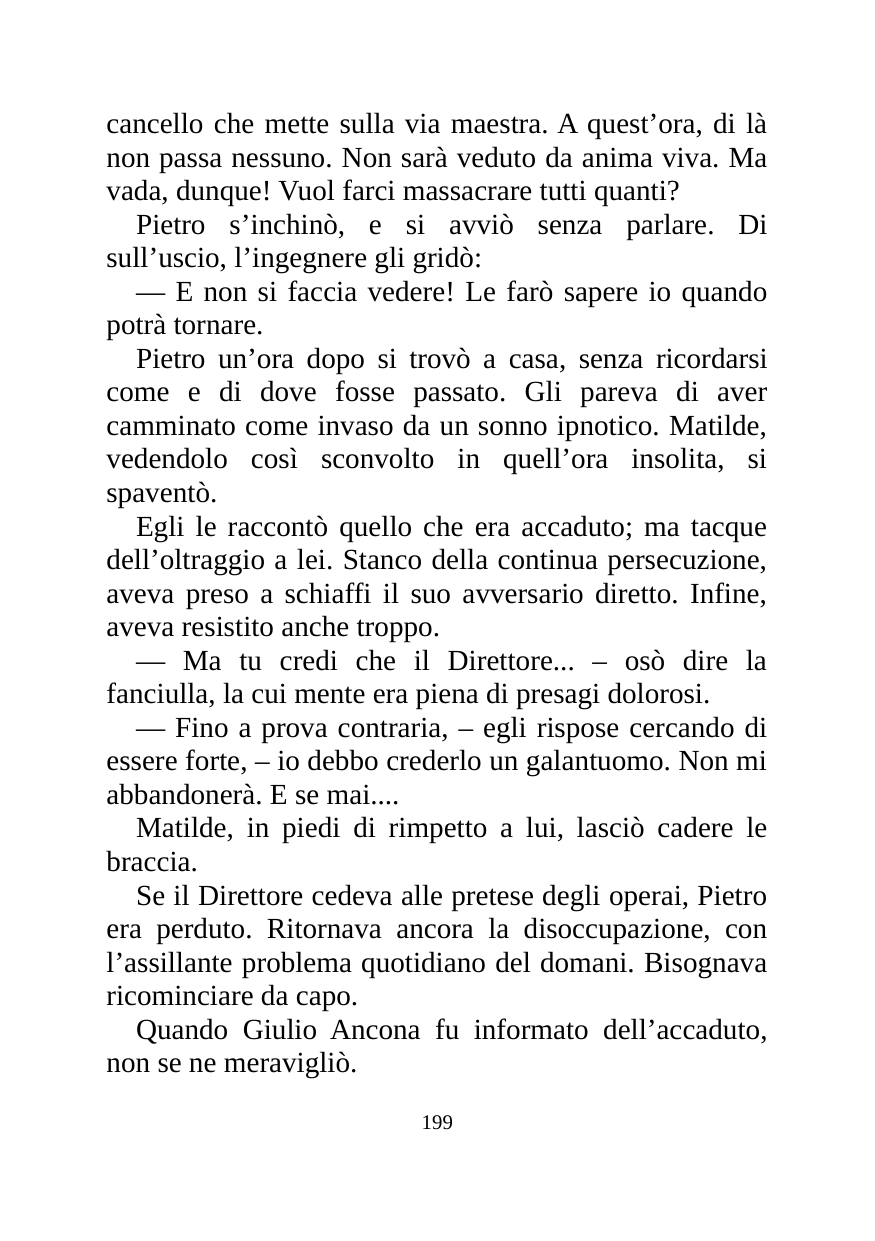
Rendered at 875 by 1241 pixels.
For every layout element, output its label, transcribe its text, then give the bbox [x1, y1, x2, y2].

text cancello che mette sulla via maestra. A quest’ora, di là non passa nessuno. Non sarà veduto da anima viva. Ma vada, dunque! Vuol farci massacrare tutti quanti? [106, 106, 768, 207]
text — Fino a prova contraria, – egli rispose cercando di essere forte, – io debbo crederlo un galantuomo. Non mi abbandonerà. E se mai.... [106, 710, 768, 811]
text — E non si faccia vedere! Le farò sapere io quando potrà tornare. [106, 274, 768, 341]
text Pietro s’inchinò, e si avviò senza parlare. Di sull’uscio, l’ingegnere gli gridò: [106, 207, 768, 274]
text Egli le raccontò quello che era accaduto; ma tacque dell’oltraggio a lei. Stanco della continua persecuzione, aveva preso a schiaffi il suo avversario diretto. Infine, aveva resistito anche troppo. [106, 509, 768, 643]
text Pietro un’ora dopo si trovò a casa, senza ricordarsi come e di dove fosse passato. Gli pareva di aver camminato come invaso da un sonno ipnotico. Matilde, vedendolo così sconvolto in quell’ora insolita, si spaventò. [106, 341, 768, 509]
text Se il Direttore cedeva alle pretese degli operai, Pietro era perduto. Ritornava ancora la disoccupazione, con l’assillante problema quotidiano del domani. Bisognava ricominciare da capo. [106, 878, 768, 1012]
text — Ma tu credi che il Direttore... – osò dire la fanciulla, la cui mente era piena di presagi dolorosi. [106, 643, 768, 710]
text Quando Giulio Ancona fu informato dell’accaduto, non se ne meravigliò. [106, 1012, 768, 1079]
text Matilde, in piedi di rimpetto a lui, lasciò cadere le braccia. [106, 811, 768, 878]
